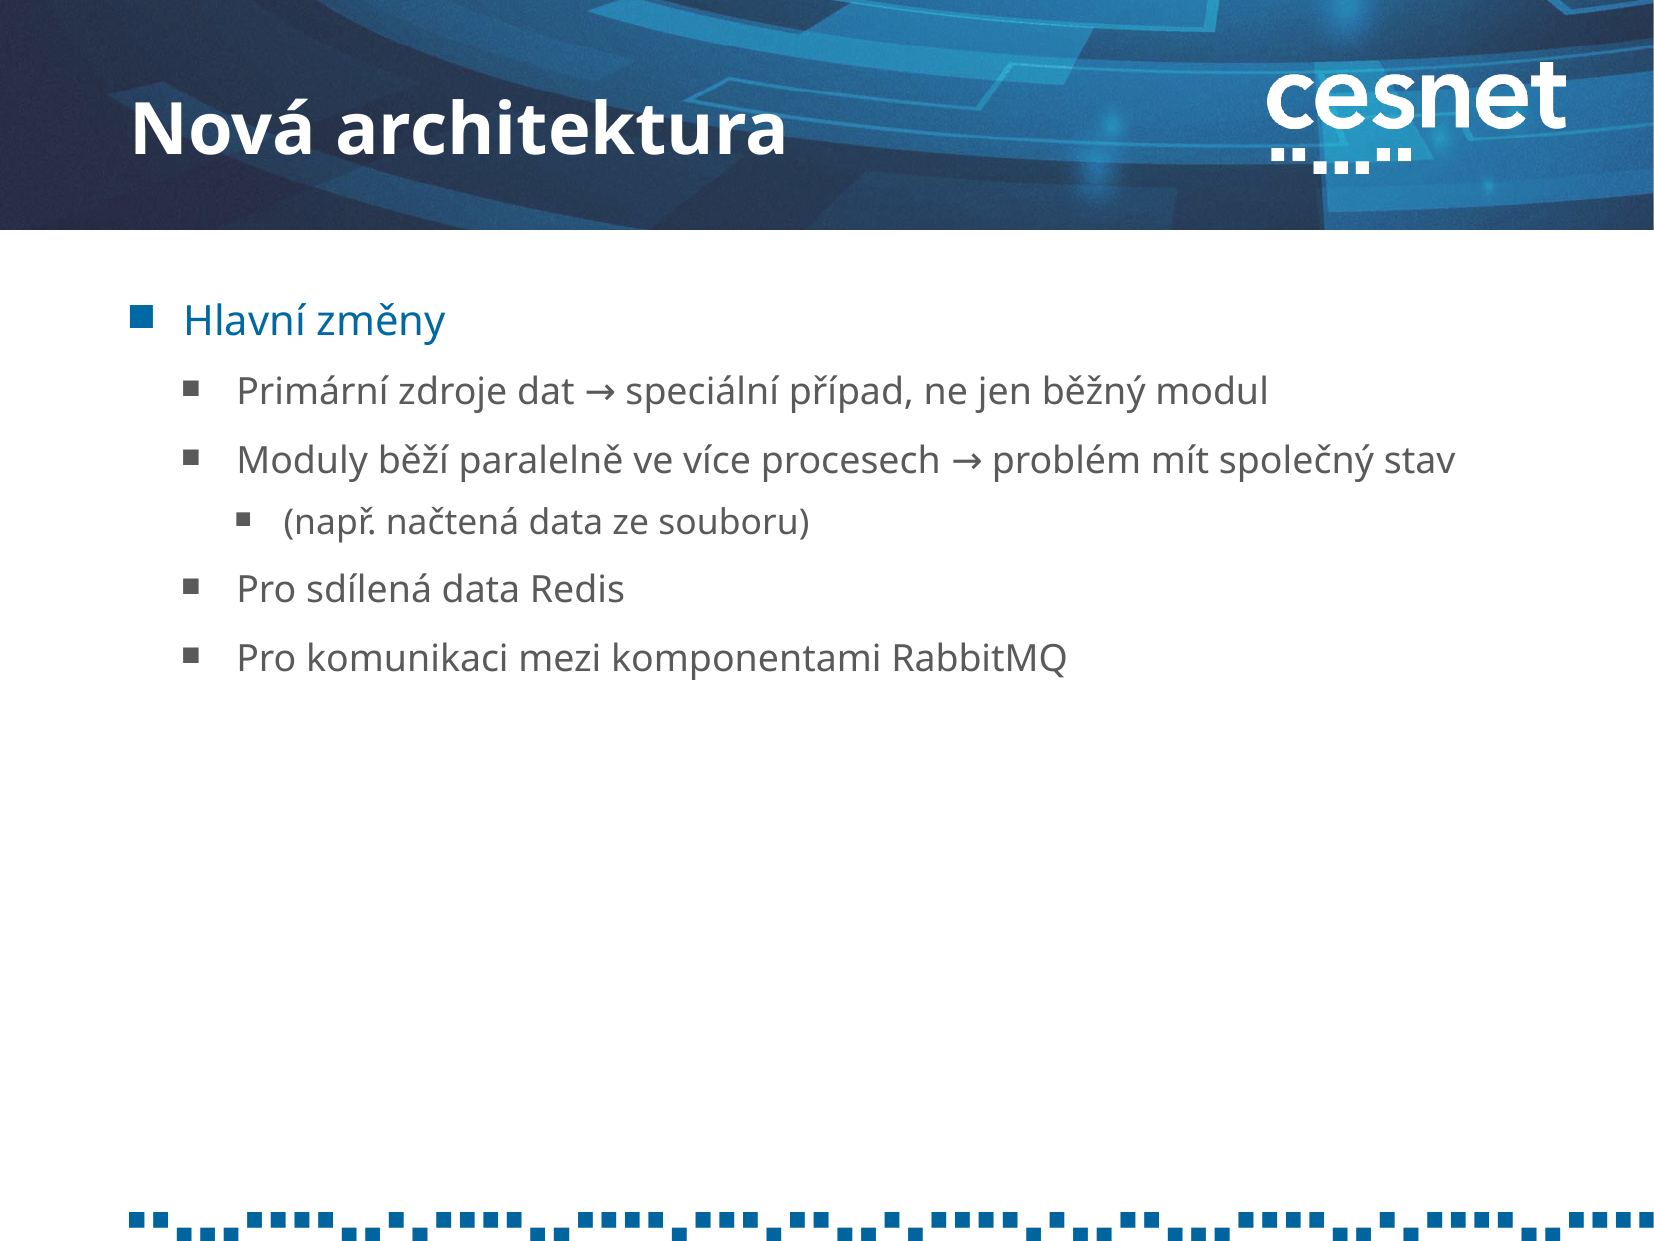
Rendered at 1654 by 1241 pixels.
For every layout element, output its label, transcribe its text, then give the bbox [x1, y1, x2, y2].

list Hlavní změny Primární zdroje dat → speciální případ, ne jen běžný modul Moduly běží paralelně ve více procesech → problém mít společný stav (např. načtená data ze souboru) Pro sdílená data Redis Pro komunikaci mezi komponentami RabbitMQ [129, 290, 1571, 1123]
picture [1266, 62, 1567, 174]
picture [129, 1212, 1654, 1241]
title Nová architektura [129, 15, 1229, 223]
